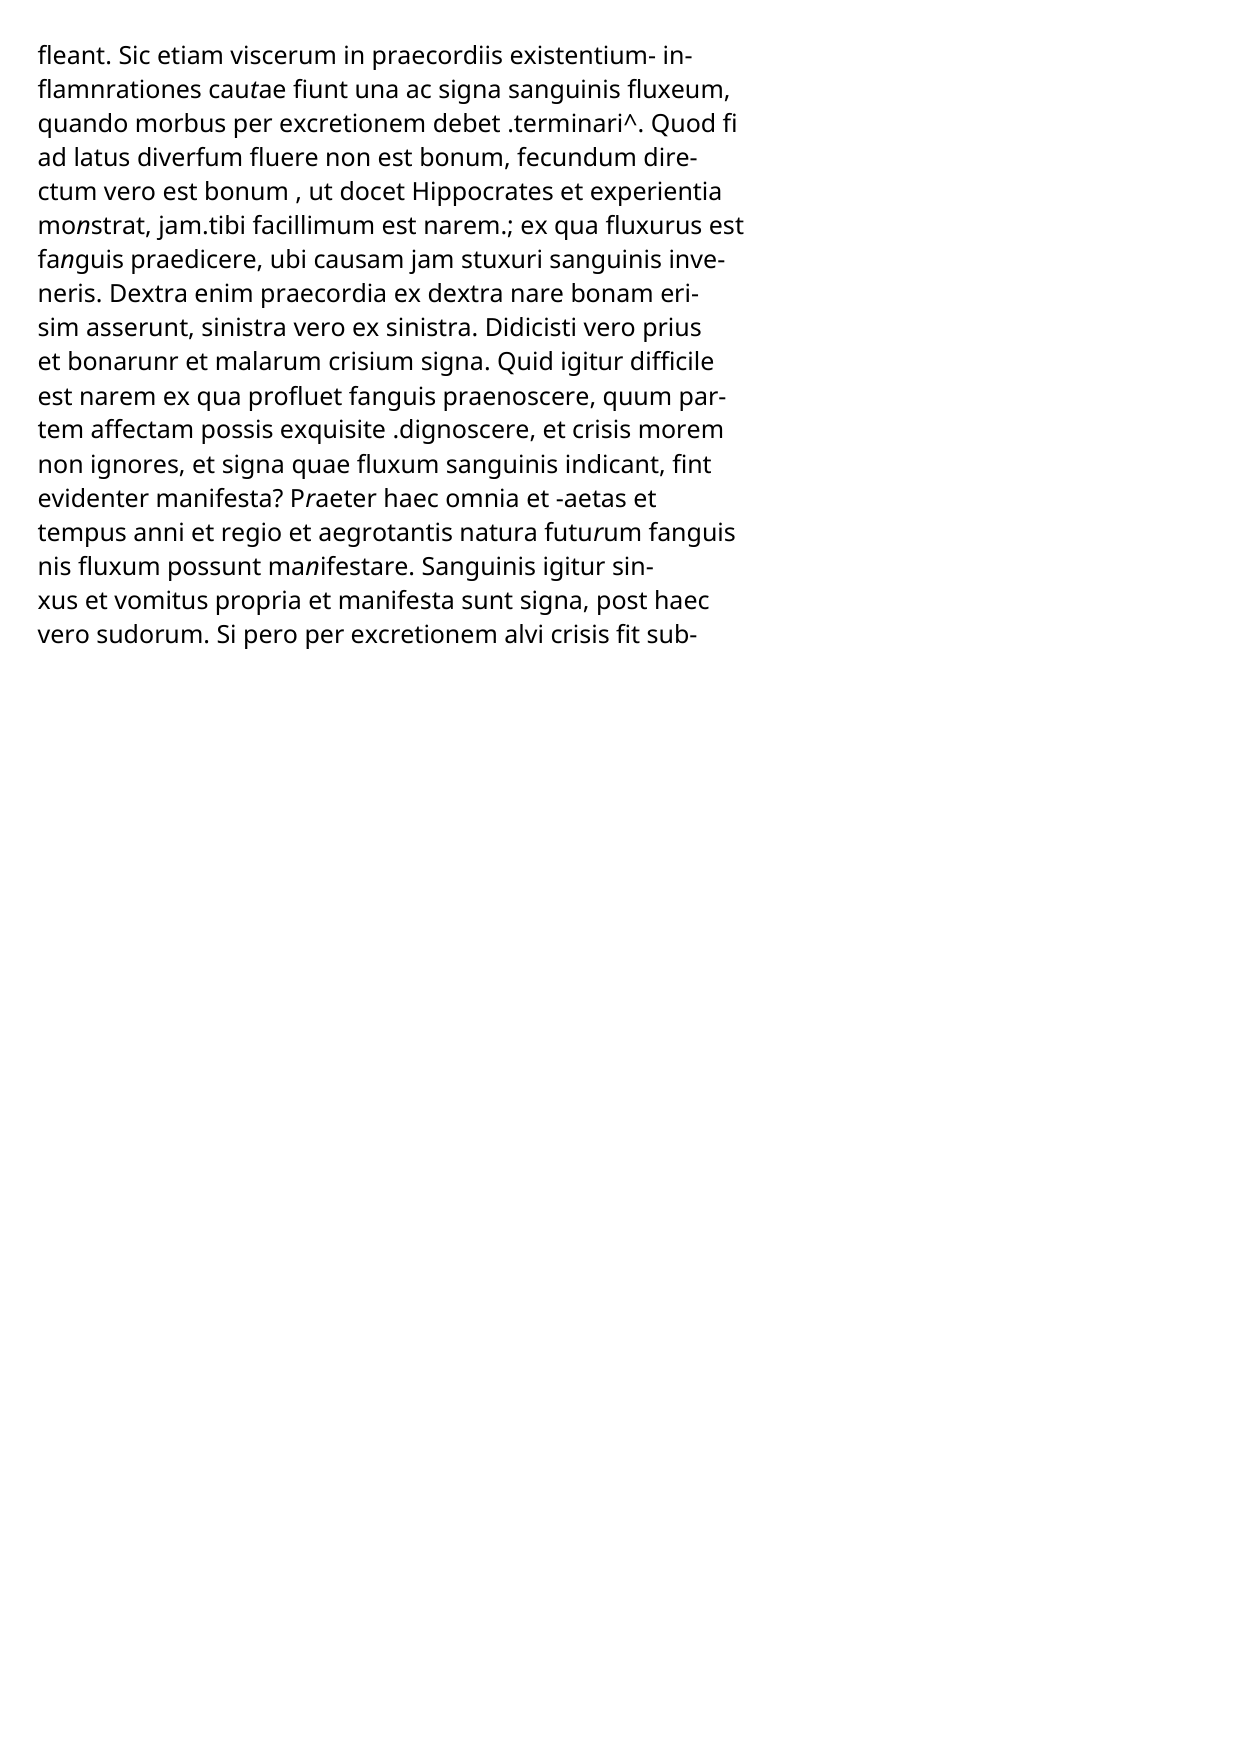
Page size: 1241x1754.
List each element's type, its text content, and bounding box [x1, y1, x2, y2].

text fleant. Sic etiam viscerum in praecordiis existentium- in- flamnrationes cautae fiunt una ac signa sanguinis fluxeum, quando morbus per excretionem debet .terminari^. Quod fi ad latus diverfum fluere non est bonum, fecundum dire- ctum vero est bonum , ut docet Hippocrates et experientia monstrat, jam.tibi facillimum est narem.; ex qua fluxurus est fanguis praedicere, ubi causam jam stuxuri sanguinis inve- neris. Dextra enim praecordia ex dextra nare bonam eri- sim asserunt, sinistra vero ex sinistra. Didicisti vero prius et bonarunr et malarum crisium signa. Quid igitur difficile est narem ex qua profluet fanguis praenoscere, quum par- tem affectam possis exquisite .dignoscere, et crisis morem non ignores, et signa quae fluxum sanguinis indicant, fint evidenter manifesta? Praeter haec omnia et -aetas et tempus anni et regio et aegrotantis natura futurum fanguis nis fluxum possunt manifestare. Sanguinis igitur sin- xus et vomitus propria et manifesta sunt signa, post haec vero sudorum. Si pero per excretionem alvi crisis fit sub- [37, 37, 1203, 651]
